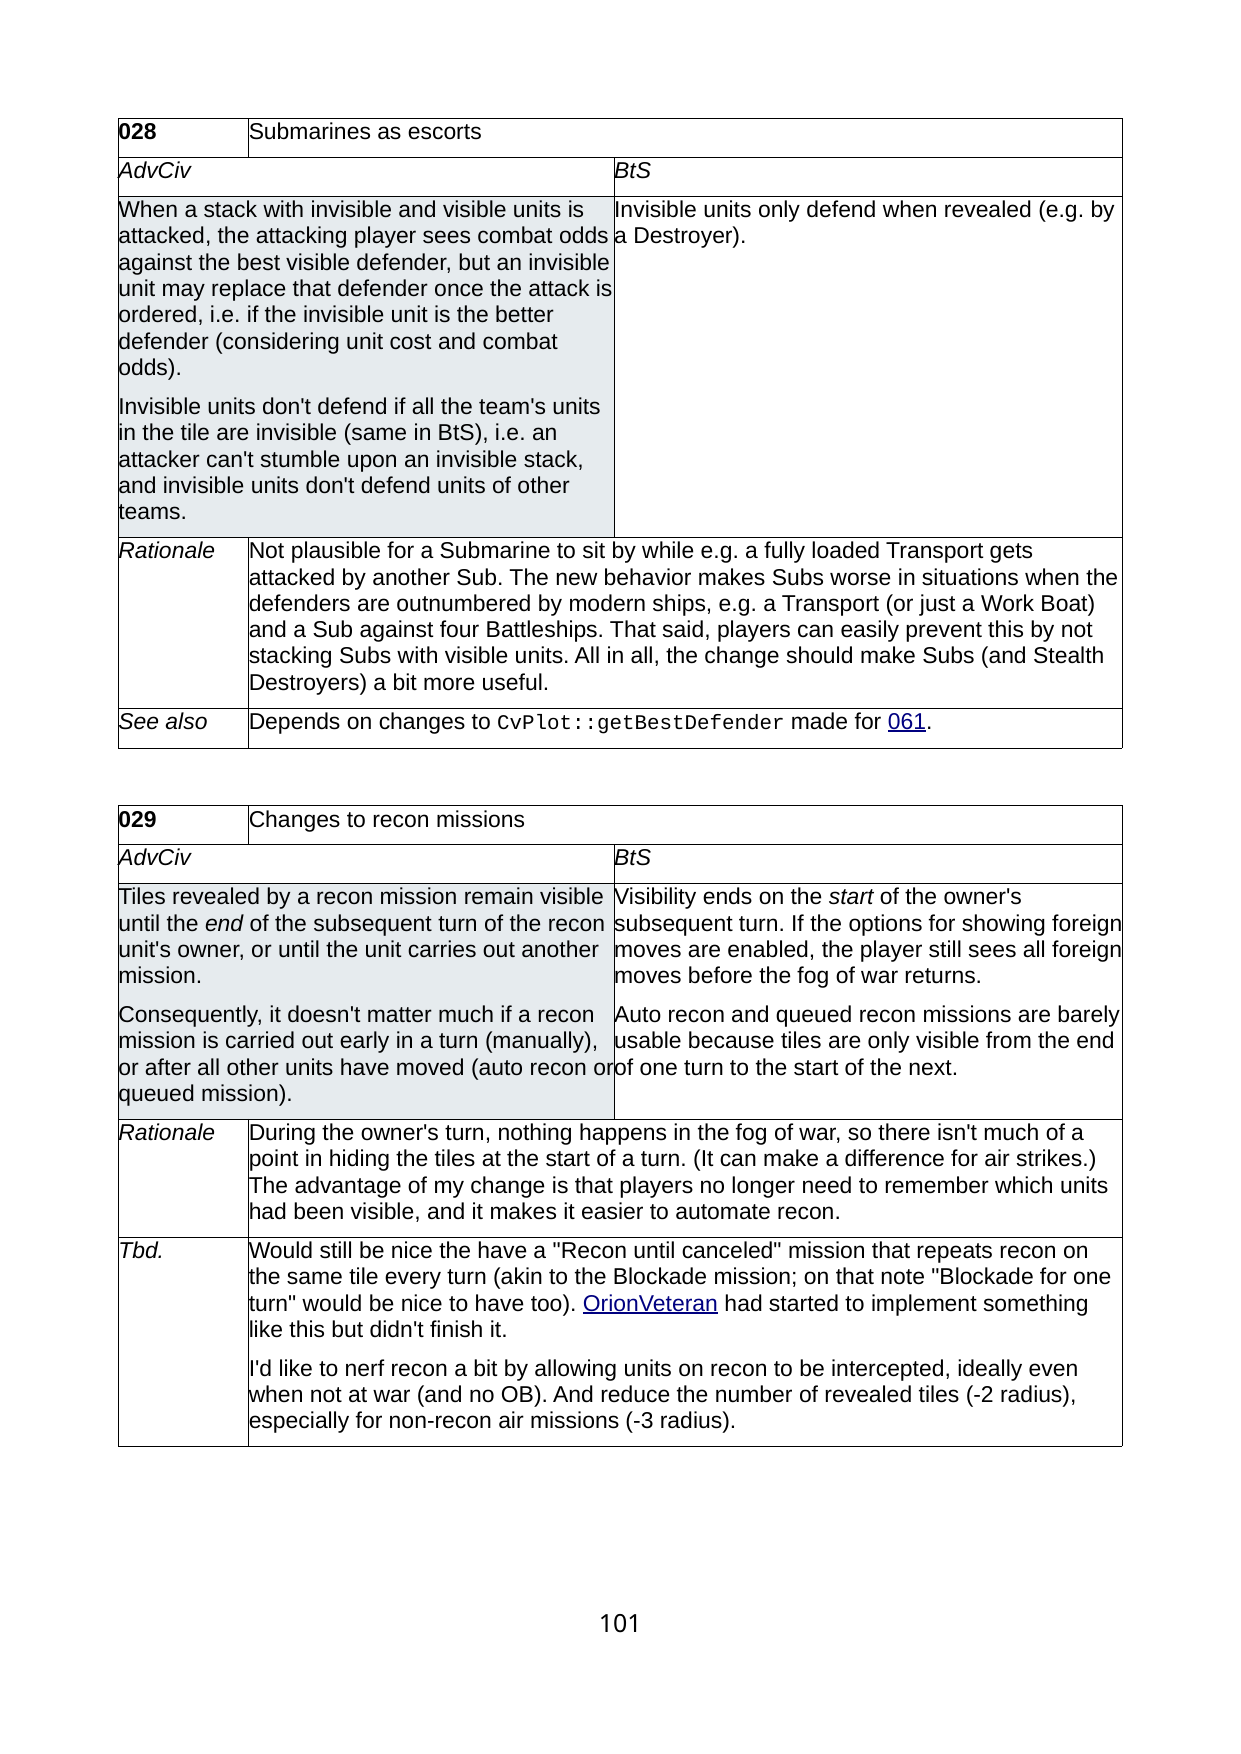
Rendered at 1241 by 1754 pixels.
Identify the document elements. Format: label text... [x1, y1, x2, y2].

table_header Submarines as escorts [249, 119, 1122, 157]
table_cell Rationale [119, 1120, 248, 1237]
table_header 028 [119, 119, 248, 157]
table_cell Tbd. [119, 1238, 248, 1446]
table_cell See also [119, 709, 248, 748]
table_cell Visibility ends on the start of the owner's subsequent turn. If the options for showing foreign moves are enabled, the player still sees all foreign moves before the fog of war returns. Auto recon and queued recon missions are barely usable because tiles are only visible from the end of one turn to the start of the next. [615, 884, 1122, 1119]
table_cell Invisible units only defend when revealed (e.g. by a Destroyer). [615, 197, 1122, 537]
table_cell AdvCiv [119, 158, 614, 196]
table_cell AdvCiv [119, 845, 614, 883]
table_cell BtS [615, 845, 1122, 883]
table_header Changes to recon missions [249, 806, 1122, 844]
table_cell Depends on changes to CvPlot::getBestDefender made for 061. [249, 709, 1122, 748]
table_header 029 [119, 806, 248, 844]
table_cell Not plausible for a Submarine to sit by while e.g. a fully loaded Transport gets attacked by another Sub. The new behavior makes Subs worse in situations when the defenders are outnumbered by modern ships, e.g. a Transport (or just a Work Boat) and a Sub against four Battleships. That said, players can easily prevent this by not stacking Subs with visible units. All in all, the change should make Subs (and Stealth Destroyers) a bit more useful. [249, 538, 1122, 708]
table_cell Tiles revealed by a recon mission remain visible until the end of the subsequent turn of the recon unit's owner, or until the unit carries out another mission. Consequently, it doesn't matter much if a recon mission is carried out early in a turn (manually), or after all other units have moved (auto recon or queued mission). [119, 884, 614, 1119]
table_cell BtS [615, 158, 1122, 196]
table_cell Would still be nice the have a "Recon until canceled" mission that repeats recon on the same tile every turn (akin to the Blockade mission; on that note "Blockade for one turn" would be nice to have too). OrionVeteran had started to implement something like this but didn't finish it. I'd like to nerf recon a bit by allowing units on recon to be intercepted, ideally even when not at war (and no OB). And reduce the number of revealed tiles (-2 radius), especially for non-recon air missions (-3 radius). [249, 1238, 1122, 1446]
table_cell During the owner's turn, nothing happens in the fog of war, so there isn't much of a point in hiding the tiles at the start of a turn. (It can make a difference for air strikes.) The advantage of my change is that players no longer need to remember which units had been visible, and it makes it easier to automate recon. [249, 1120, 1122, 1237]
table_cell When a stack with invisible and visible units is attacked, the attacking player sees combat odds against the best visible defender, but an invisible unit may replace that defender once the attack is ordered, i.e. if the invisible unit is the better defender (considering unit cost and combat odds). Invisible units don't defend if all the team's units in the tile are invisible (same in BtS), i.e. an attacker can't stumble upon an invisible stack, and invisible units don't defend units of other teams. [119, 197, 614, 537]
table_cell Rationale [119, 538, 248, 708]
